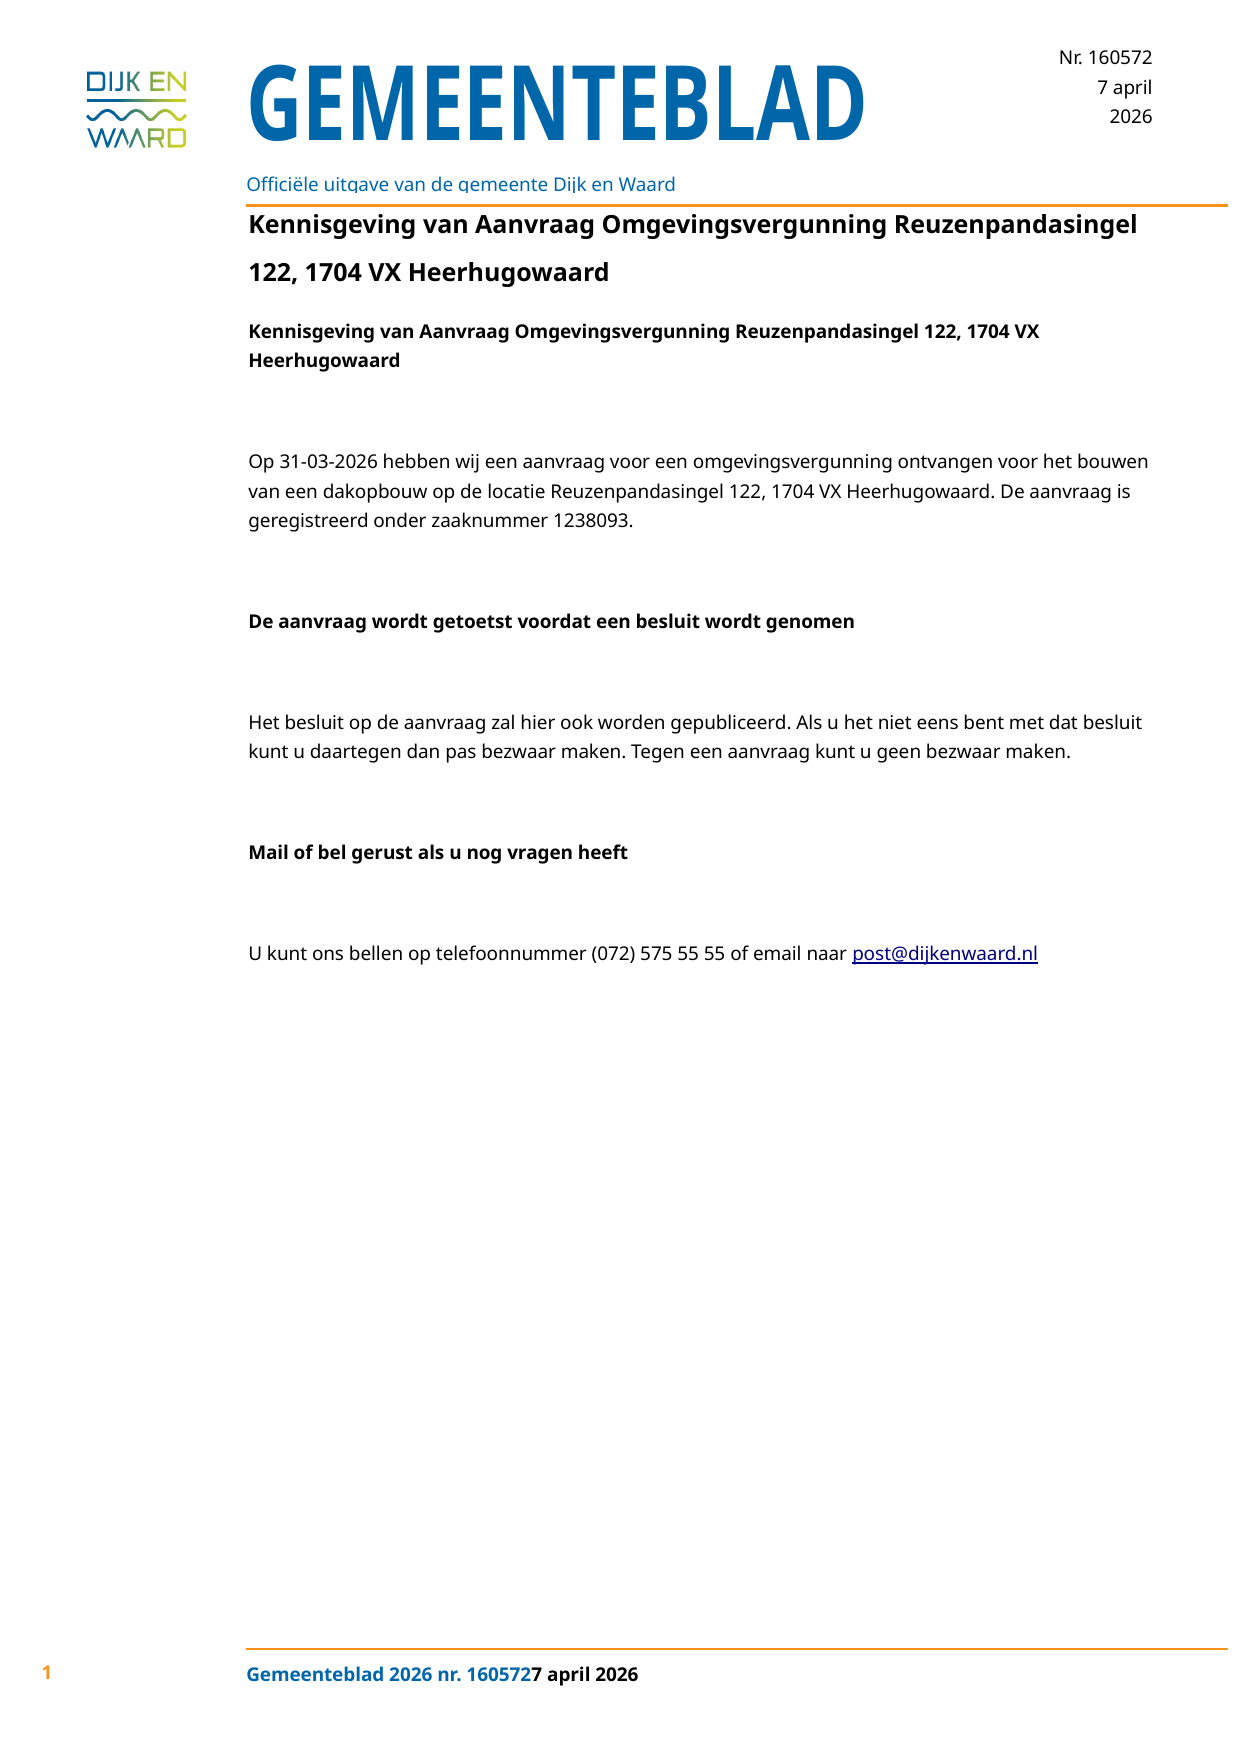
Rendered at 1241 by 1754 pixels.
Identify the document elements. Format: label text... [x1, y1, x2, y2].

text Kennisgeving van Aanvraag Omgevingsvergunning Reuzenpandasingel 122, 1704 VX Heerhugowaard [248, 318, 1152, 373]
text Mail of bel gerust als u nog vragen heeft [248, 839, 1152, 865]
text U kunt ons bellen op telefoonnummer (072) 575 55 55 of email naar post@dijkenwaard.nl [248, 940, 1152, 966]
text De aanvraag wordt getoetst voordat een besluit wordt genomen [248, 608, 1152, 634]
text Op 31-03-2026 hebben wij een aanvraag voor een omgevingsvergunning ontvangen voor het bouwen van een dakopbouw op de locatie Reuzenpandasingel 122, 1704 VX Heerhugowaard. De aanvraag is geregistreerd onder zaaknummer 1238093. [248, 448, 1152, 533]
text Kennisgeving van Aanvraag Omgevingsvergunning Reuzenpandasingel 122, 1704 VX Heerhugowaard [248, 207, 1152, 288]
text Het besluit op de aanvraag zal hier ook worden gepubliceerd. Als u het niet eens bent met dat besluit kunt u daartegen dan pas bezwaar maken. Tegen een aanvraag kunt u geen bezwaar maken. [248, 709, 1152, 764]
picture [41, 47, 231, 172]
